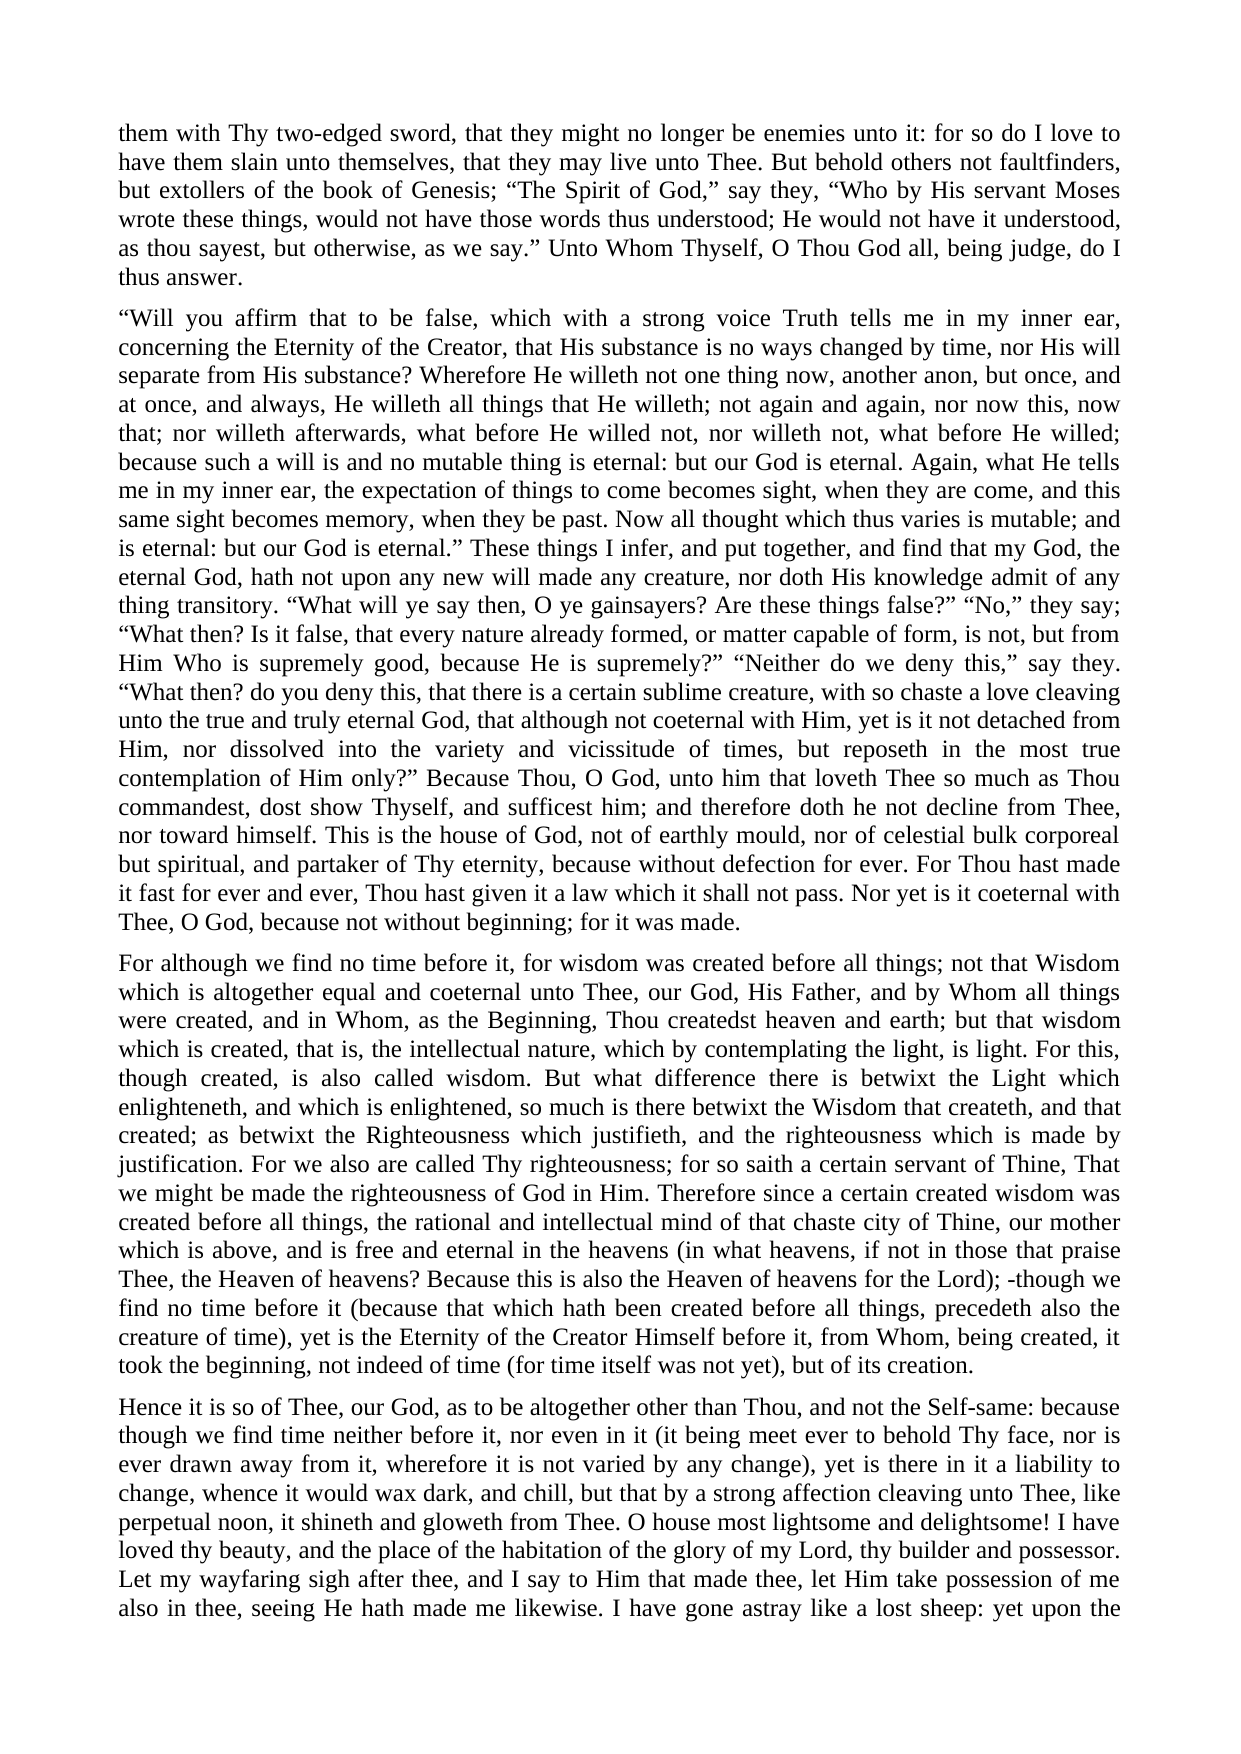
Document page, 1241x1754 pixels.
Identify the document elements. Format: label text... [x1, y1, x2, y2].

text them with Thy two-edged sword, that they might no longer be enemies unto it: for so do I love to have them slain unto themselves, that they may live unto Thee. But behold others not faultfinders, but extollers of the book of Genesis; “The Spirit of God,” say they, “Who by His servant Moses wrote these things, would not have those words thus understood; He would not have it understood, as thou sayest, but otherwise, as we say.” Unto Whom Thyself, O Thou God all, being judge, do I thus answer. [118, 118, 1122, 291]
text “Will you affirm that to be false, which with a strong voice Truth tells me in my inner ear, concerning the Eternity of the Creator, that His substance is no ways changed by time, nor His will separate from His substance? Wherefore He willeth not one thing now, another anon, but once, and at once, and always, He willeth all things that He willeth; not again and again, nor now this, now that; nor willeth afterwards, what before He willed not, nor willeth not, what before He willed; because such a will is and no mutable thing is eternal: but our God is eternal. Again, what He tells me in my inner ear, the expectation of things to come becomes sight, when they are come, and this same sight becomes memory, when they be past. Now all thought which thus varies is mutable; and is eternal: but our God is eternal.” These things I infer, and put together, and find that my God, the eternal God, hath not upon any new will made any creature, nor doth His knowledge admit of any thing transitory. “What will ye say then, O ye gainsayers? Are these things false?” “No,” they say; “What then? Is it false, that every nature already formed, or matter capable of form, is not, but from Him Who is supremely good, because He is supremely?” “Neither do we deny this,” say they. “What then? do you deny this, that there is a certain sublime creature, with so chaste a love cleaving unto the true and truly eternal God, that although not coeternal with Him, yet is it not detached from Him, nor dissolved into the variety and vicissitude of times, but reposeth in the most true contemplation of Him only?” Because Thou, O God, unto him that loveth Thee so much as Thou commandest, dost show Thyself, and sufficest him; and therefore doth he not decline from Thee, nor toward himself. This is the house of God, not of earthly mould, nor of celestial bulk corporeal but spiritual, and partaker of Thy eternity, because without defection for ever. For Thou hast made it fast for ever and ever, Thou hast given it a law which it shall not pass. Nor yet is it coeternal with Thee, O God, because not without beginning; for it was made. [118, 303, 1122, 936]
text For although we find no time before it, for wisdom was created before all things; not that Wisdom which is altogether equal and coeternal unto Thee, our God, His Father, and by Whom all things were created, and in Whom, as the Beginning, Thou createdst heaven and earth; but that wisdom which is created, that is, the intellectual nature, which by contemplating the light, is light. For this, though created, is also called wisdom. But what difference there is betwixt the Light which enlighteneth, and which is enlightened, so much is there betwixt the Wisdom that createth, and that created; as betwixt the Righteousness which justifieth, and the righteousness which is made by justification. For we also are called Thy righteousness; for so saith a certain servant of Thine, That we might be made the righteousness of God in Him. Therefore since a certain created wisdom was created before all things, the rational and intellectual mind of that chaste city of Thine, our mother which is above, and is free and eternal in the heavens (in what heavens, if not in those that praise Thee, the Heaven of heavens? Because this is also the Heaven of heavens for the Lord); -though we find no time before it (because that which hath been created before all things, precedeth also the creature of time), yet is the Eternity of the Creator Himself before it, from Whom, being created, it took the beginning, not indeed of time (for time itself was not yet), but of its creation. [118, 948, 1122, 1379]
text Hence it is so of Thee, our God, as to be altogether other than Thou, and not the Self-same: because though we find time neither before it, nor even in it (it being meet ever to behold Thy face, nor is ever drawn away from it, wherefore it is not varied by any change), yet is there in it a liability to change, whence it would wax dark, and chill, but that by a strong affection cleaving unto Thee, like perpetual noon, it shineth and gloweth from Thee. O house most lightsome and delightsome! I have loved thy beauty, and the place of the habitation of the glory of my Lord, thy builder and possessor. Let my wayfaring sigh after thee, and I say to Him that made thee, let Him take possession of me also in thee, seeing He hath made me likewise. I have gone astray like a lost sheep: yet upon the [118, 1392, 1122, 1622]
